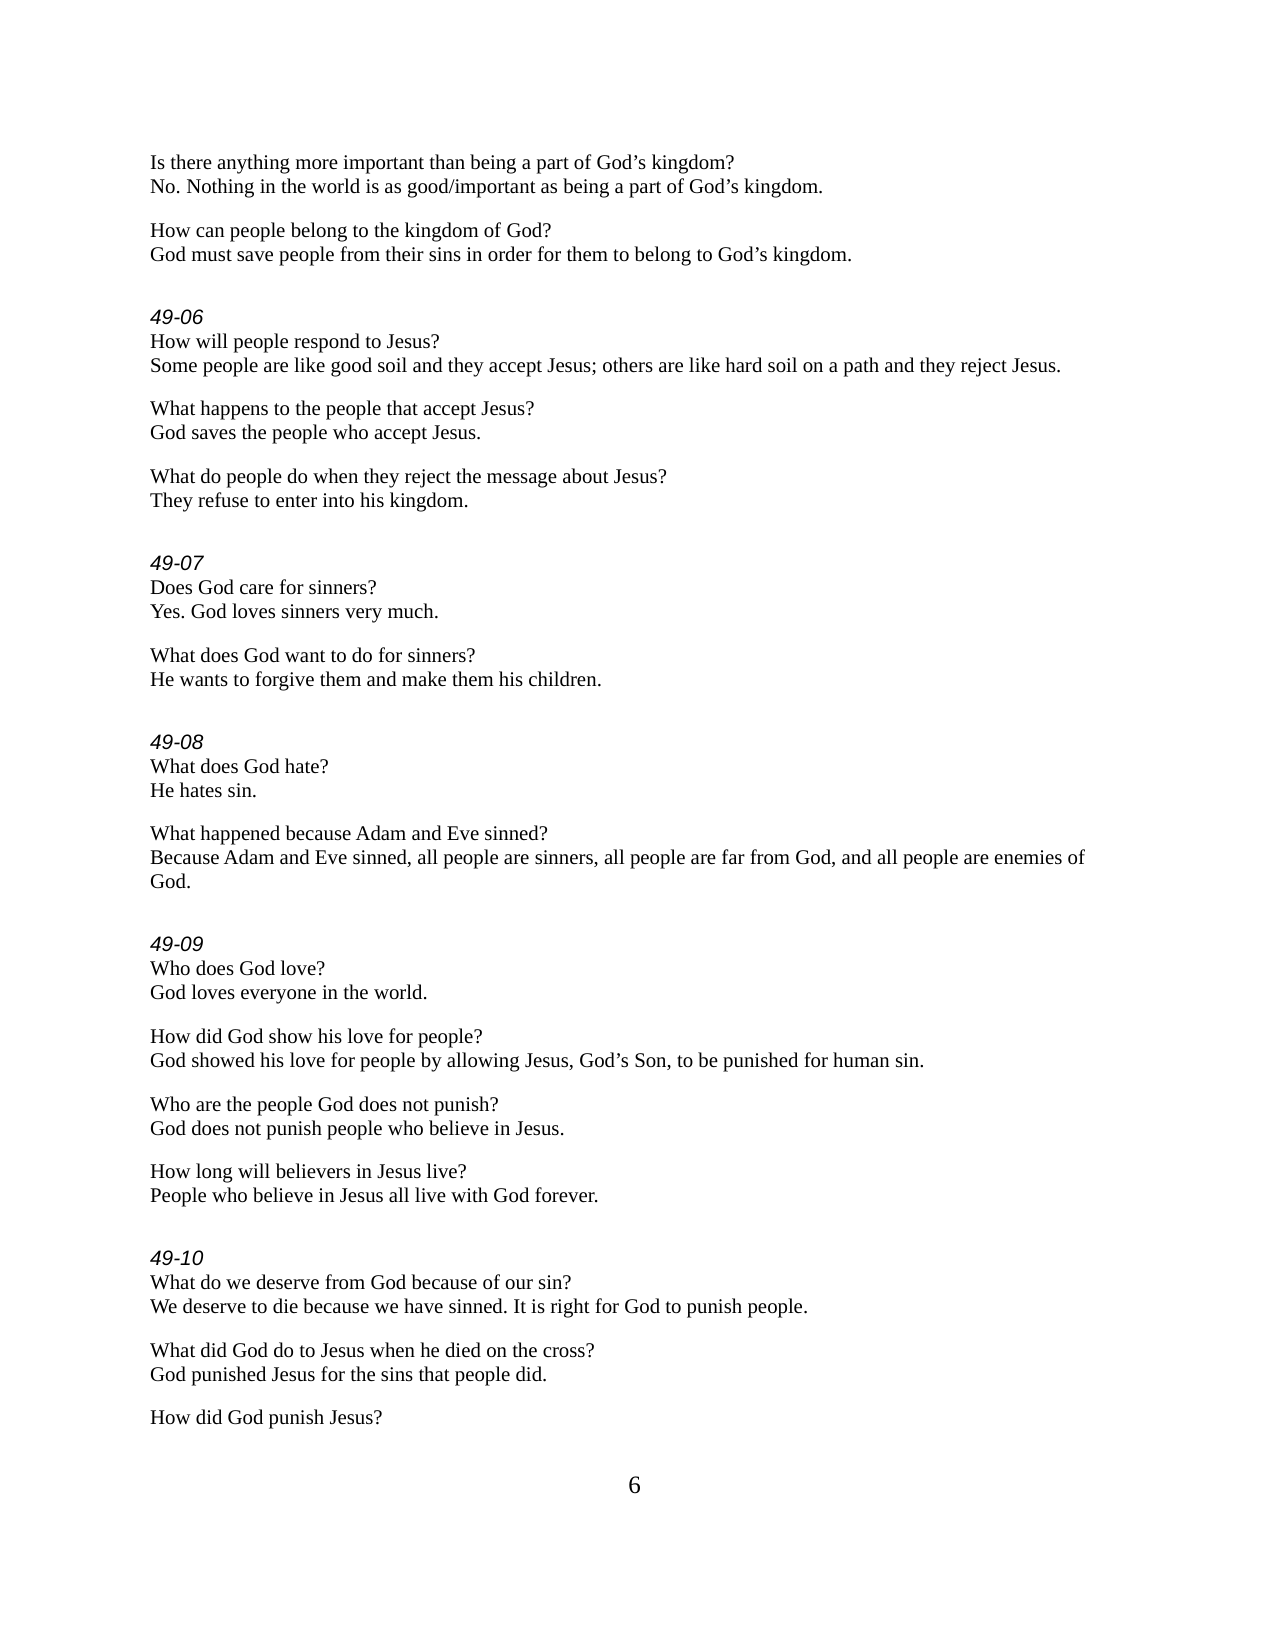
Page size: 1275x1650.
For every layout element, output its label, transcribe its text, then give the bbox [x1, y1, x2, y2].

text How did God punish Jesus? [150, 1405, 1125, 1429]
subtitle 49-06 [150, 305, 1125, 329]
text Does God care for sinners? Yes. God loves sinners very much. [150, 575, 1125, 623]
text How did God show his love for people? God showed his love for people by allowing Jesus, God’s Son, to be punished for human sin. [150, 1024, 1125, 1072]
text How long will believers in Jesus live? People who believe in Jesus all live with God forever. [150, 1159, 1125, 1207]
text What do we deserve from God because of our sin? We deserve to die because we have sinned. It is right for God to punish people. [150, 1270, 1125, 1318]
text Who are the people God does not punish? God does not punish people who believe in Jesus. [150, 1091, 1125, 1139]
text Is there anything more important than being a part of God’s kingdom? No. Nothing in the world is as good/important as being a part of God’s kingdom. [150, 150, 1125, 198]
subtitle 49-07 [150, 551, 1125, 575]
text What did God do to Jesus when he died on the cross? God punished Jesus for the sins that people did. [150, 1338, 1125, 1386]
subtitle 49-09 [150, 932, 1125, 956]
text Who does God love? God loves everyone in the world. [150, 956, 1125, 1004]
text What happens to the people that accept Jesus? God saves the people who accept Jesus. [150, 396, 1125, 444]
text What does God want to do for sinners? He wants to forgive them and make them his children. [150, 642, 1125, 691]
subtitle 49-08 [150, 729, 1125, 753]
subtitle 49-10 [150, 1246, 1125, 1270]
text What do people do when they reject the message about Jesus? They refuse to enter into his kingdom. [150, 464, 1125, 512]
text How will people respond to Jesus? Some people are like good soil and they accept Jesus; others are like hard soil on a path and they reject Jesus. [150, 329, 1125, 377]
text What does God hate? He hates sin. [150, 753, 1125, 802]
text What happened because Adam and Eve sinned? Because Adam and Eve sinned, all people are sinners, all people are far from God, and all people are enemies of God. [150, 821, 1125, 893]
text How can people belong to the kingdom of God? God must save people from their sins in order for them to belong to God’s kingdom. [150, 218, 1125, 266]
